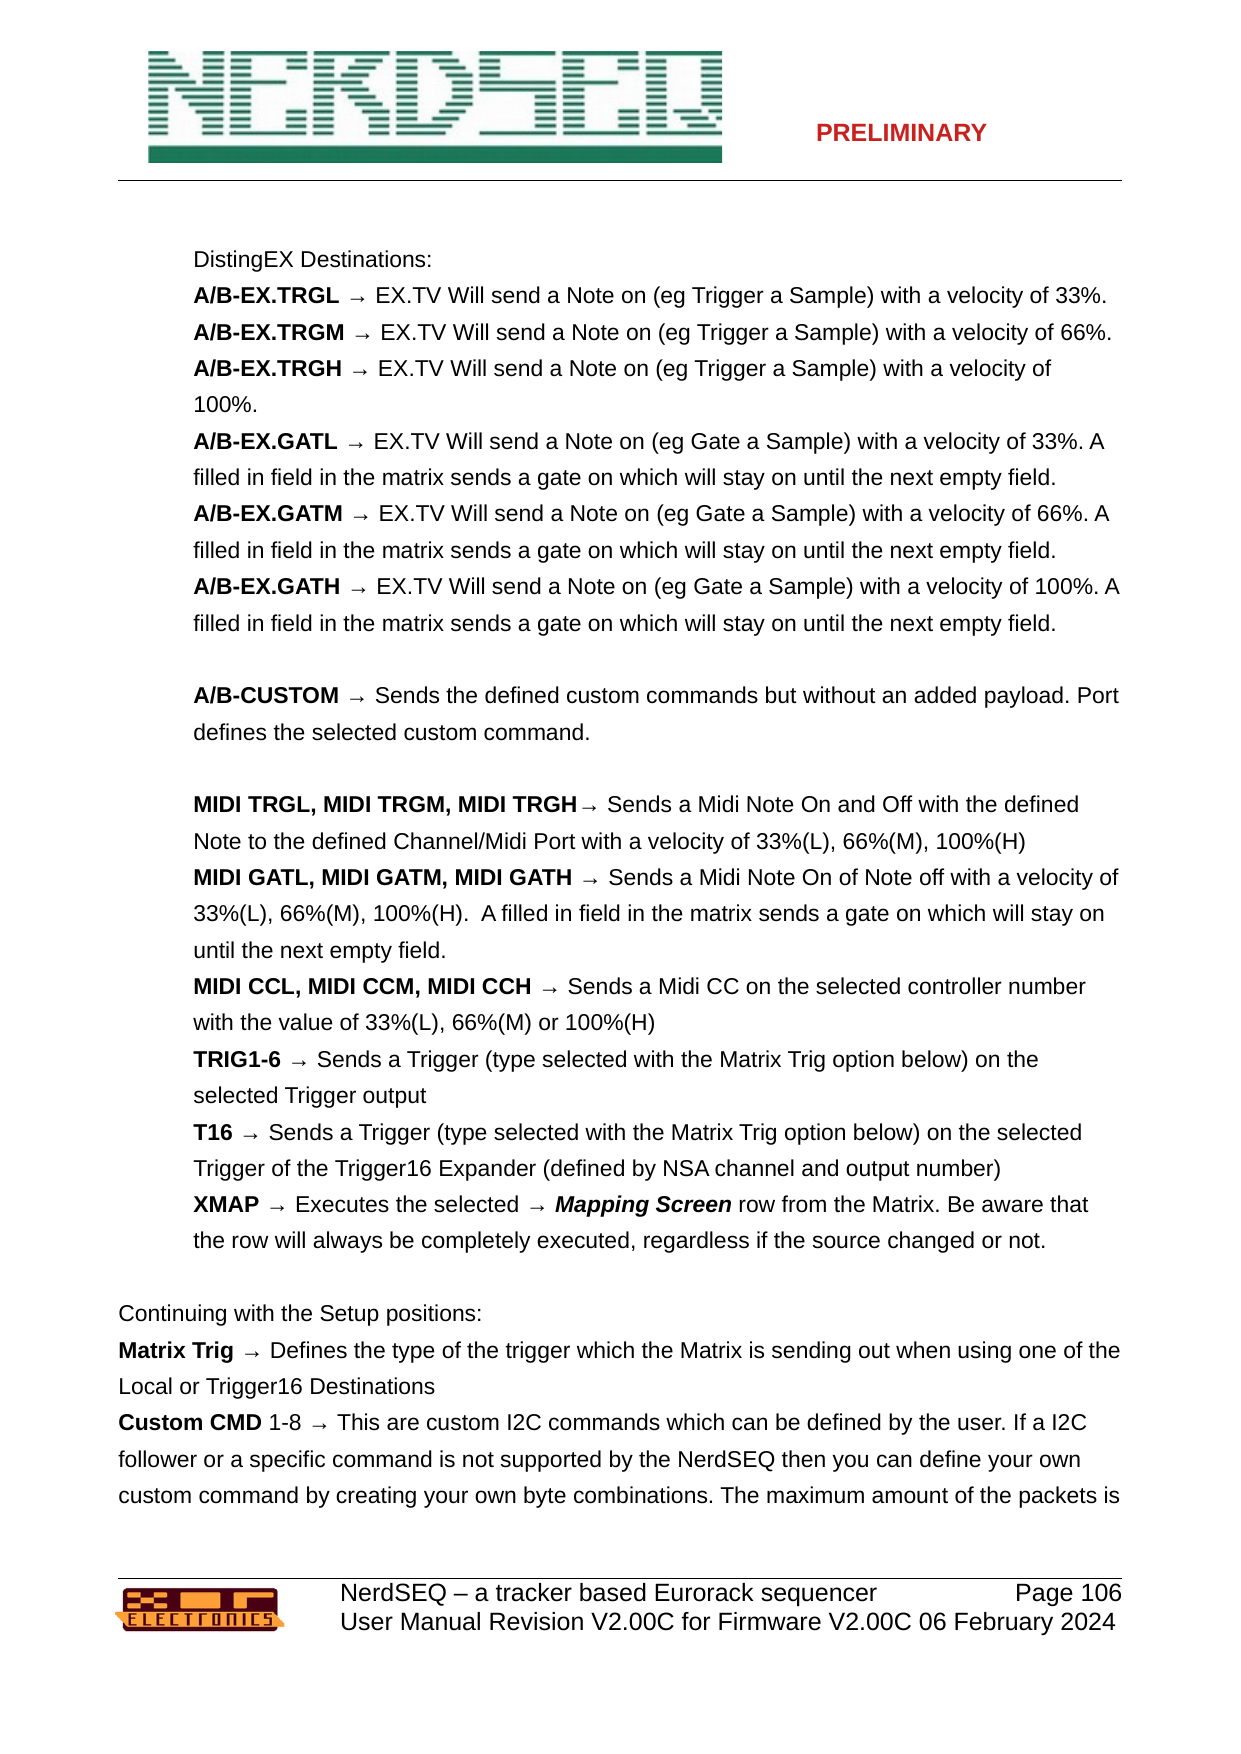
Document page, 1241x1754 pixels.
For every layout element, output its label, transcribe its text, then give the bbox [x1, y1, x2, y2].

text MIDI CCL, MIDI CCM, MIDI CCH → Sends a Midi CC on the selected controller number with the value of 33%(L), 66%(M) or 100%(H) [193, 973, 1122, 1036]
text A/B-CUSTOM → Sends the defined custom commands but without an added payload. Port defines the selected custom command. [193, 682, 1122, 745]
text A/B-EX.GATM → EX.TV Will send a Note on (eg Gate a Sample) with a velocity of 66%. A filled in field in the matrix sends a gate on which will stay on until the next empty field. [193, 500, 1122, 563]
picture [148, 51, 723, 163]
text A/B-EX.TRGM → EX.TV Will send a Note on (eg Trigger a Sample) with a velocity of 66%. [193, 319, 1122, 345]
text T16 → Sends a Trigger (type selected with the Matrix Trig option below) on the selected Trigger of the Trigger16 Expander (defined by NSA channel and output number) [193, 1118, 1122, 1181]
text Custom CMD 1-8 → This are custom I2C commands which can be defined by the user. If a I2C follower or a specific command is not supported by the NerdSEQ then you can define your own custom command by creating your own byte combinations. The maximum amount of the packets is [118, 1409, 1122, 1508]
text A/B-EX.GATL → EX.TV Will send a Note on (eg Gate a Sample) with a velocity of 33%. A filled in field in the matrix sends a gate on which will stay on until the next empty field. [193, 428, 1122, 490]
text Matrix Trig → Defines the type of the trigger which the Matrix is sending out when using one of the Local or Trigger16 Destinations [118, 1337, 1122, 1399]
text A/B-EX.TRGH → EX.TV Will send a Note on (eg Trigger a Sample) with a velocity of 100%. [193, 355, 1122, 418]
text A/B-EX.GATH → EX.TV Will send a Note on (eg Gate a Sample) with a velocity of 100%. A filled in field in the matrix sends a gate on which will stay on until the next empty field. [193, 573, 1122, 636]
picture [115, 1584, 285, 1634]
text MIDI TRGL, MIDI TRGM, MIDI TRGH→ Sends a Midi Note On and Off with the defined Note to the defined Channel/Midi Port with a velocity of 33%(L), 66%(M), 100%(H) [193, 791, 1122, 854]
text Continuing with the Setup positions: [118, 1300, 1122, 1327]
text XMAP → Executes the selected → Mapping Screen row from the Matrix. Be aware that the row will always be completely executed, regardless if the source changed or not. [193, 1191, 1122, 1254]
text DistingEX Destinations: [193, 246, 1122, 272]
text TRIG1-6 → Sends a Trigger (type selected with the Matrix Trig option below) on the selected Trigger output [193, 1046, 1122, 1108]
text A/B-EX.TRGL → EX.TV Will send a Note on (eg Trigger a Sample) with a velocity of 33%. [193, 282, 1122, 309]
text MIDI GATL, MIDI GATM, MIDI GATH → Sends a Midi Note On of Note off with a velocity of 33%(L), 66%(M), 100%(H). A filled in field in the matrix sends a gate on which will stay on until the next empty field. [193, 864, 1122, 963]
